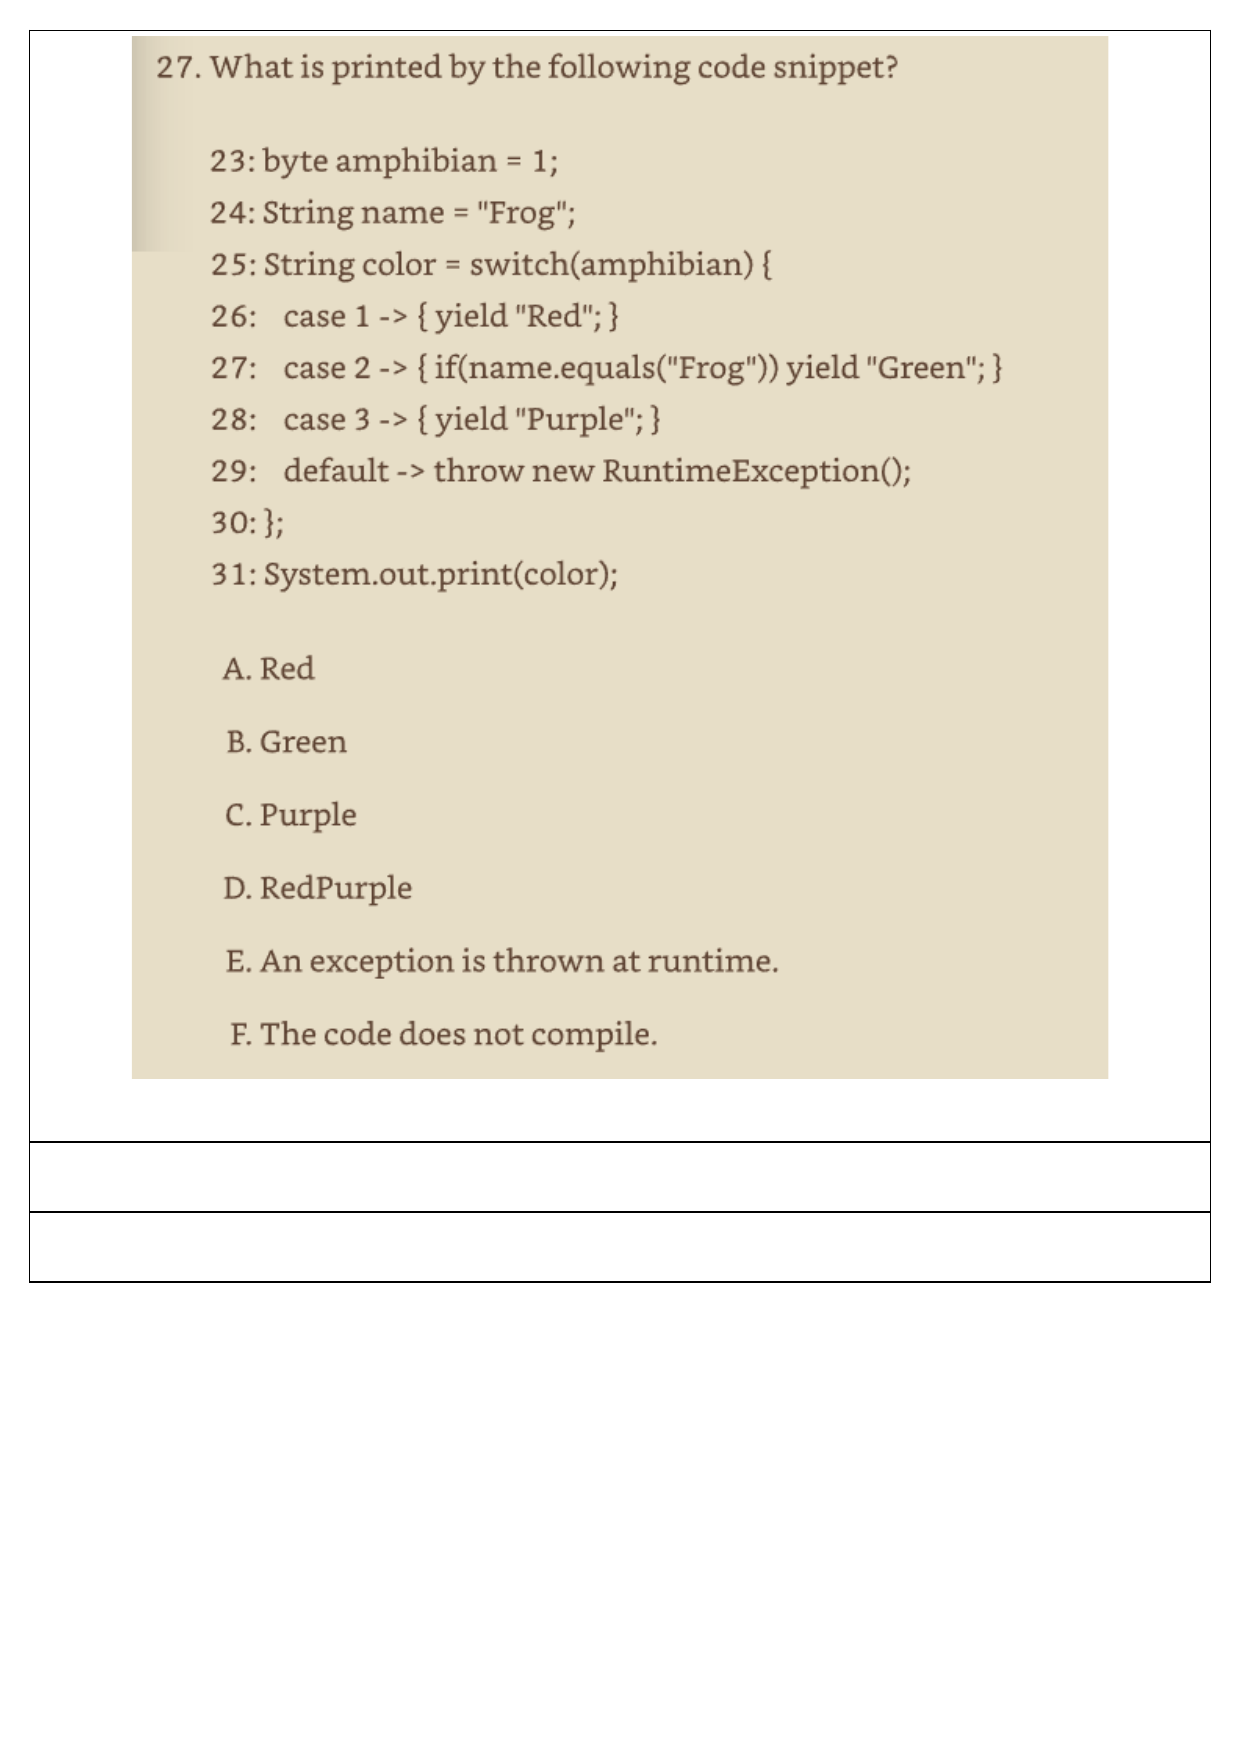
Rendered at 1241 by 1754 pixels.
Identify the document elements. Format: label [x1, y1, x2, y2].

table_cell [30, 1213, 1210, 1281]
table_cell [30, 1143, 1210, 1211]
picture [131, 36, 1109, 1079]
table_cell [30, 31, 1210, 1141]
